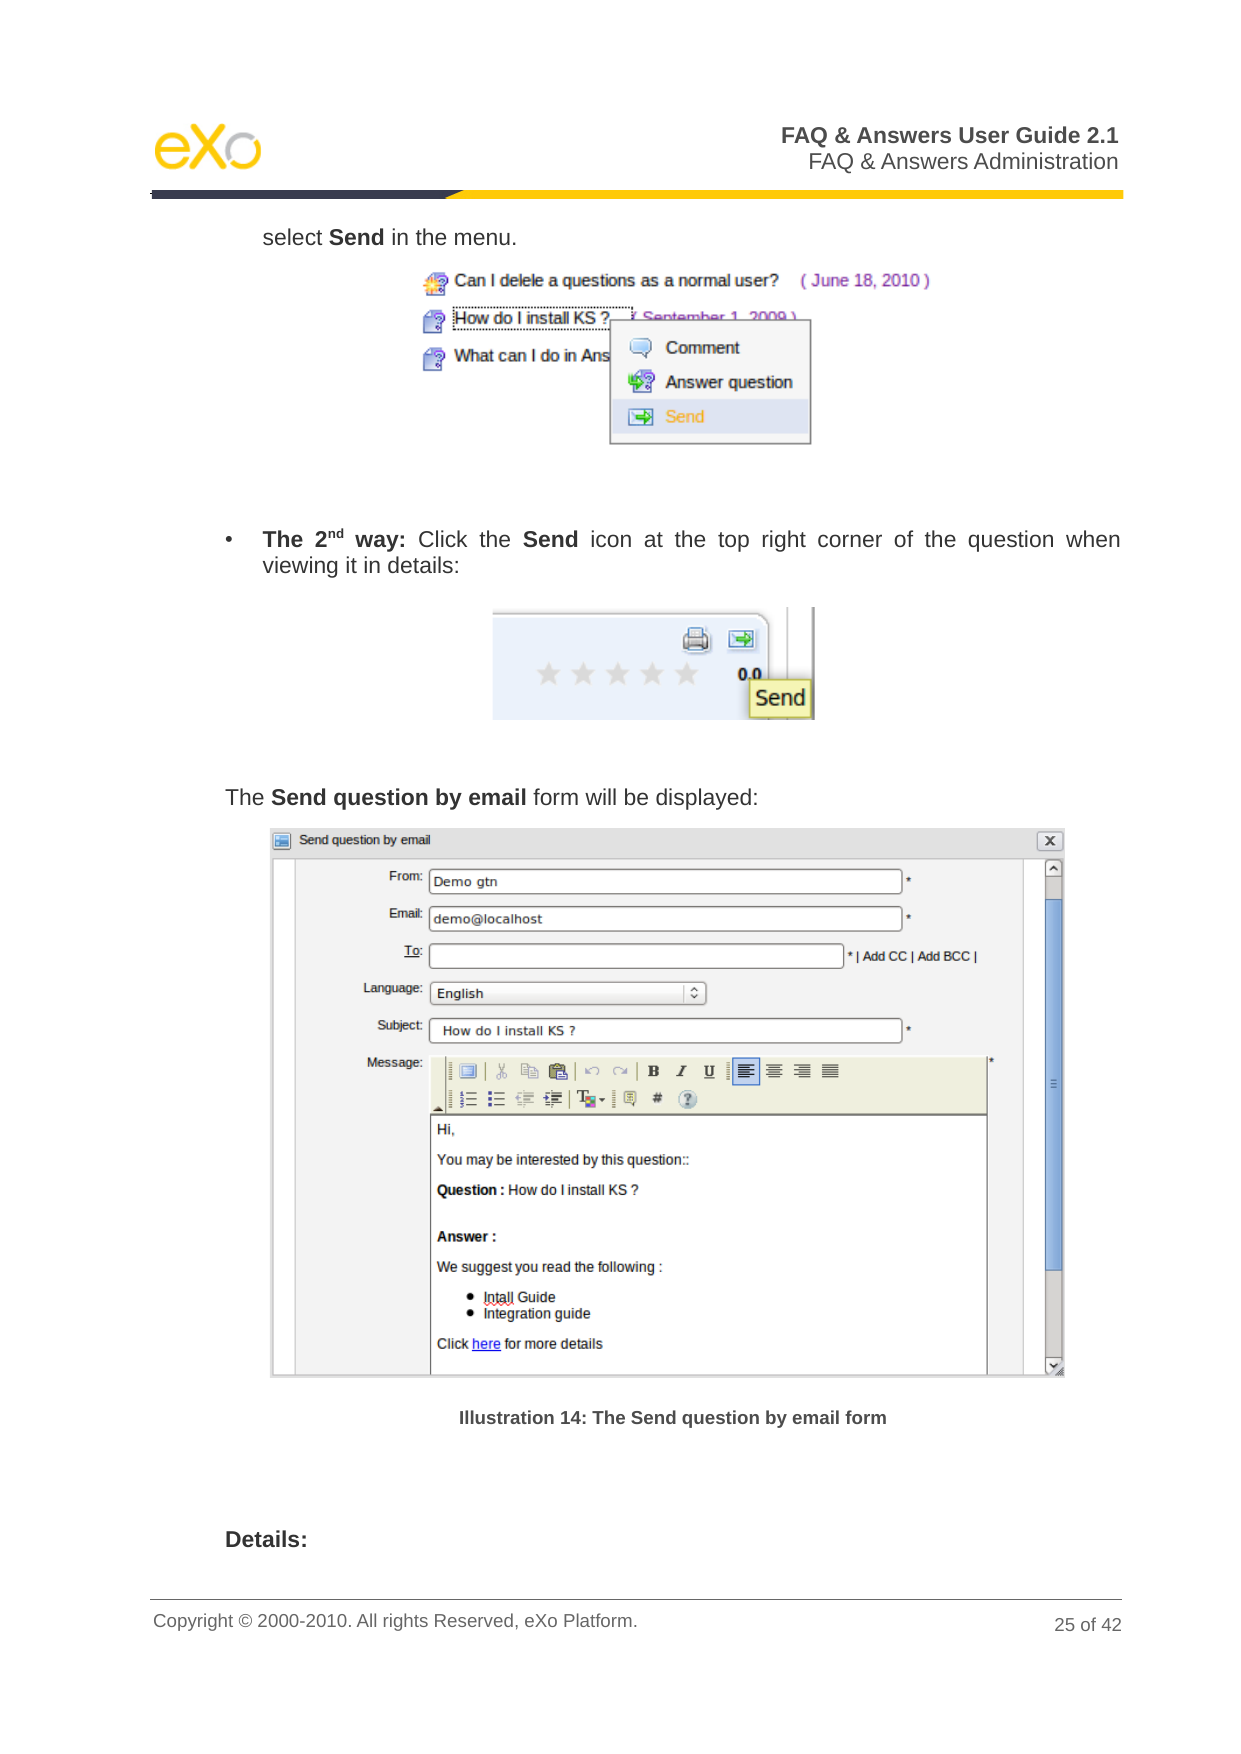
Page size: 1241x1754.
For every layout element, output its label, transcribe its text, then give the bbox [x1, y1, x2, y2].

list Details: [187, 1526, 1122, 1552]
picture [492, 607, 815, 720]
list The 2nd way: Click the Send icon at the top right corner of the question when viewing it in details: [225, 526, 1122, 579]
picture [155, 123, 262, 170]
list select Send in the menu. [225, 223, 1122, 250]
text Illustration 14: The Send question by email form [276, 1378, 1071, 1428]
picture [151, 190, 1124, 199]
picture [269, 828, 1065, 1378]
list The Send question by email form will be displayed: [187, 783, 1122, 810]
picture [414, 260, 940, 462]
